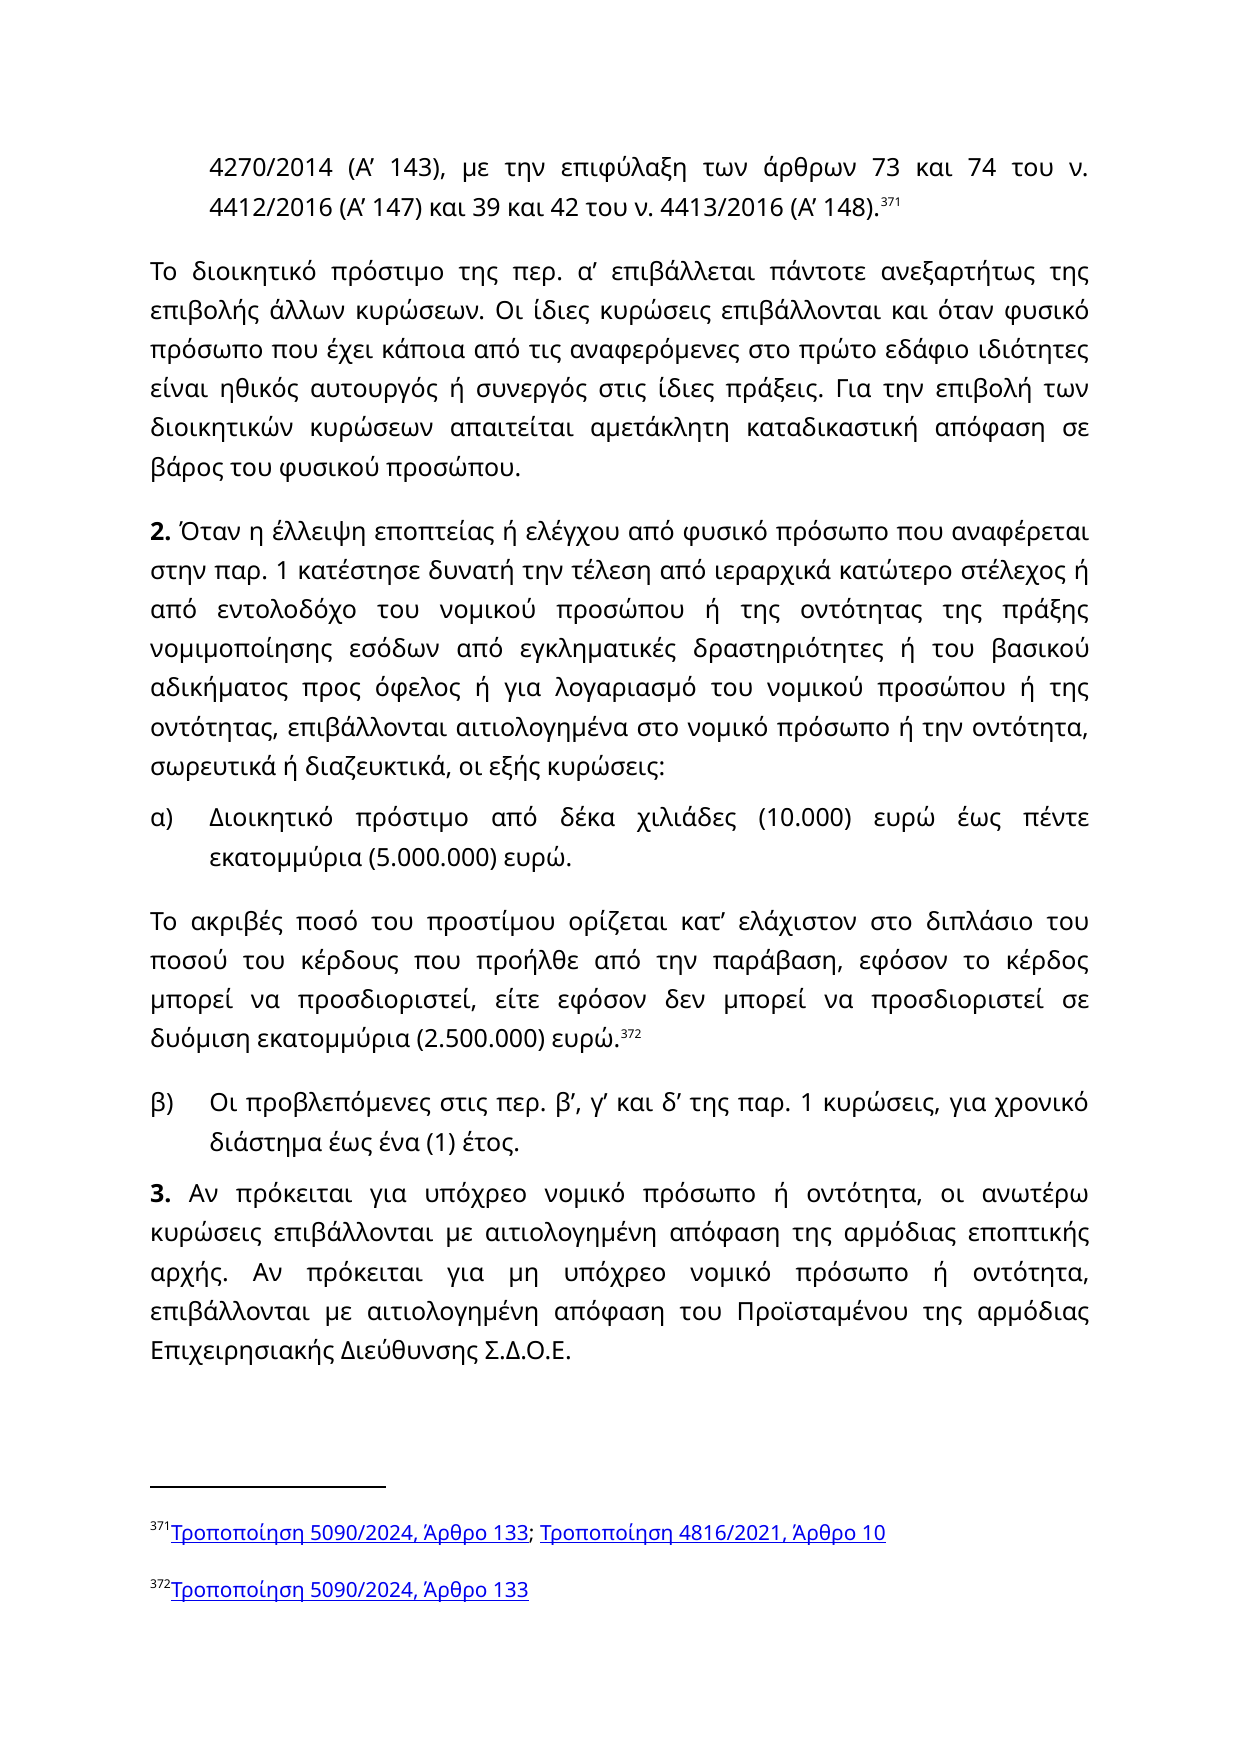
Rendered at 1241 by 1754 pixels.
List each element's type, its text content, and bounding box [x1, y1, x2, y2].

list β) Οι προβλεπόμενες στις περ. β’, γ’ και δ’ της παρ. 1 κυρώσεις, για χρονικό διάστημα έως ένα (1) έτος. [150, 1085, 1090, 1158]
list 4270/2014 (Α’ 143), με την επιφύλαξη των άρθρων 73 και 74 του ν. 4412/2016 (Α’ 147) και 39 και 42 του ν. 4413/2016 (Α’ 148). [150, 150, 1090, 223]
text Τροποποίηση 5090/2024, Άρθρο 133 [150, 1576, 1090, 1604]
list α) Διοικητικό πρόστιμο από δέκα χιλιάδες (10.000) ευρώ έως πέντε εκατομμύρια (5.000.000) ευρώ. [150, 800, 1090, 873]
text 2. Όταν η έλλειψη εποπτείας ή ελέγχου από φυσικό πρόσωπο που αναφέρεται στην παρ. 1 κατέστησε δυνατή την τέλεση από ιεραρχικά κατώτερο στέλεχος ή από εντολοδόχο του νομικού προσώπου ή της οντότητας της πράξης νομιμοποίησης εσόδων από εγκληματικές δραστηριότητες ή του βασικού αδικήματος προς όφελος ή για λογαριασμό του νομικού προσώπου ή της οντότητας, επιβάλλονται αιτιολογημένα στο νομικό πρόσωπο ή την οντότητα, σωρευτικά ή διαζευκτικά, οι εξής κυρώσεις: [150, 513, 1090, 782]
text Τροποποίηση 5090/2024, Άρθρο 133; Τροποποίηση 4816/2021, Άρθρο 10 [150, 1518, 1090, 1546]
text 3. Αν πρόκειται για υπόχρεο νομικό πρόσωπο ή οντότητα, οι ανωτέρω κυρώσεις επιβάλλονται με αιτιολογημένη απόφαση της αρμόδιας εποπτικής αρχής. Αν πρόκειται για μη υπόχρεο νομικό πρόσωπο ή οντότητα, επιβάλλονται με αιτιολογημένη απόφαση του Προϊσταμένου της αρμόδιας Επιχειρησιακής Διεύθυνσης Σ.Δ.Ο.Ε. [150, 1176, 1090, 1367]
text Το ακριβές ποσό του προστίμου ορίζεται κατ’ ελάχιστον στο διπλάσιο του ποσού του κέρδους που προήλθε από την παράβαση, εφόσον το κέρδος μπορεί να προσδιοριστεί, είτε εφόσον δεν μπορεί να προσδιοριστεί σε δυόμιση εκατομμύρια (2.500.000) ευρώ. [150, 903, 1090, 1055]
text Το διοικητικό πρόστιμο της περ. α’ επιβάλλεται πάντοτε ανεξαρτήτως της επιβολής άλλων κυρώσεων. Οι ίδιες κυρώσεις επιβάλλονται και όταν φυσικό πρόσωπο που έχει κάποια από τις αναφερόμενες στο πρώτο εδάφιο ιδιότητες είναι ηθικός αυτουργός ή συνεργός στις ίδιες πράξεις. Για την επιβολή των διοικητικών κυρώσεων απαιτείται αμετάκλητη καταδικαστική απόφαση σε βάρος του φυσικού προσώπου. [150, 253, 1090, 483]
